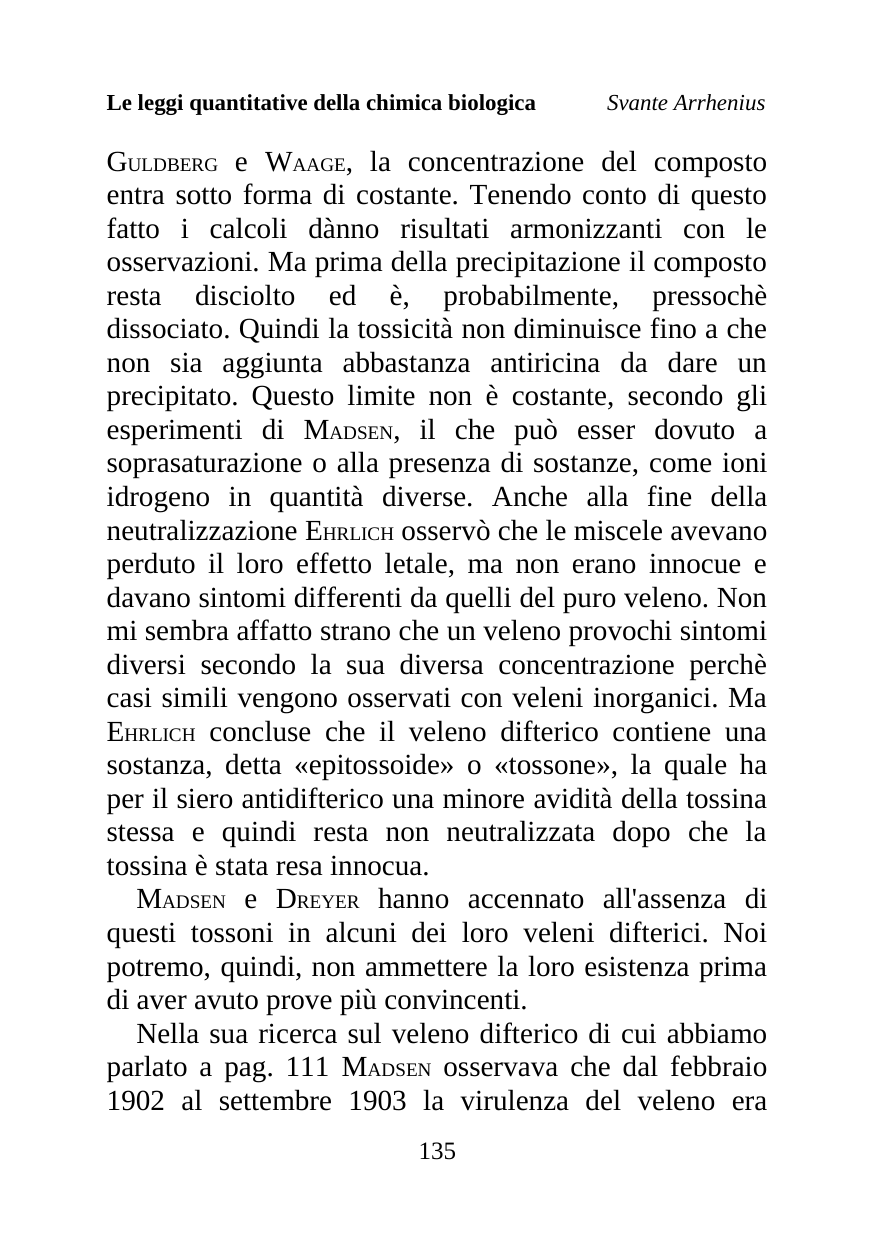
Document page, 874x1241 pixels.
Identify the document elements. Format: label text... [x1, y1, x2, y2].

text Guldberg e Waage, la concentrazione del composto entra sotto forma di costante. Tenendo conto di questo fatto i calcoli dànno risultati armonizzanti con le osservazioni. Ma prima della precipitazione il composto resta disciolto ed è, probabilmente, pressochè dissociato. Quindi la tossicità non diminuisce fino a che non sia aggiunta abbastanza antiricina da dare un precipitato. Questo limite non è costante, secondo gli esperimenti di Madsen, il che può esser dovuto a soprasaturazione o alla presenza di sostanze, come ioni idrogeno in quantità diverse. Anche alla fine della neutralizzazione Ehrlich osservò che le miscele avevano perduto il loro effetto letale, ma non erano innocue e davano sintomi differenti da quelli del puro veleno. Non mi sembra affatto strano che un veleno provochi sintomi diversi secondo la sua diversa concentrazione perchè casi simili vengono osservati con veleni inorganici. Ma Ehrlich concluse che il veleno difterico contiene una sostanza, detta «epitossoide» o «tossone», la quale ha per il siero antidifterico una minore avidità della tossina stessa e quindi resta non neutralizzata dopo che la tossina è stata resa innocua. [106, 144, 768, 882]
text Madsen e Dreyer hanno accennato all'assenza di questi tossoni in alcuni dei loro veleni difterici. Noi potremo, quindi, non ammettere la loro esistenza prima di aver avuto prove più convincenti. [106, 882, 768, 1016]
text Nella sua ricerca sul veleno difterico di cui abbiamo parlato a pag. 111 Madsen osservava che dal febbraio 1902 al settembre 1903 la virulenza del veleno era [106, 1016, 768, 1116]
